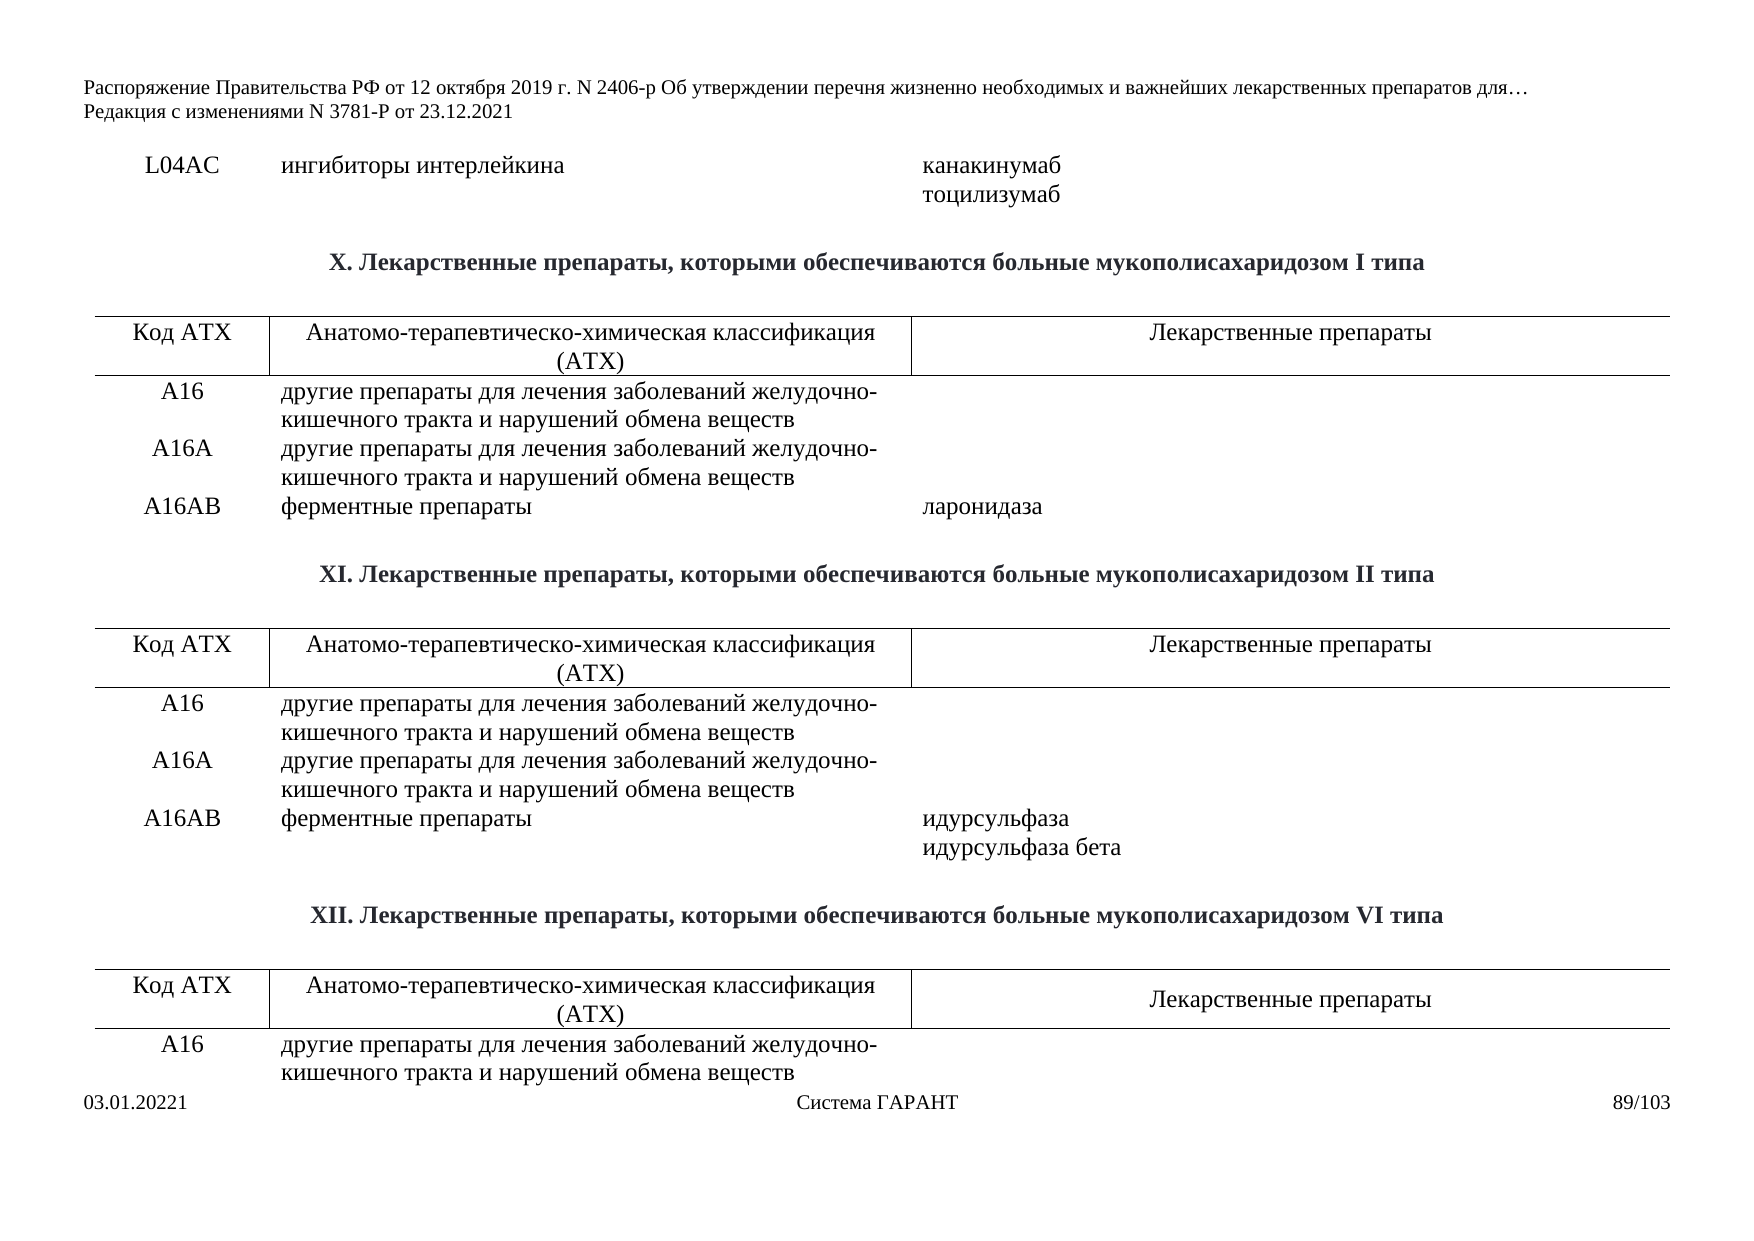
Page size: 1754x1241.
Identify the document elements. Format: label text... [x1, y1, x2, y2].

table_header Анатомо-терапевтическо-химическая классификация (АТХ) [270, 629, 911, 687]
table_header Анатомо-терапевтическо-химическая классификация (АТХ) [270, 970, 911, 1028]
table_header Анатомо-терапевтическо-химическая классификация (АТХ) [270, 317, 911, 375]
table_cell другие препараты для лечения заболеваний желудочно-кишечного тракта и нарушений обмена веществ [270, 376, 911, 433]
table_header Лекарственные препараты [912, 629, 1669, 687]
table_cell идурсульфаза бета [911, 832, 1669, 860]
table_cell A16 [95, 1029, 269, 1086]
table_cell [911, 1029, 1669, 1086]
table_cell другие препараты для лечения заболеваний желудочно-кишечного тракта и нарушений обмена веществ [270, 1029, 911, 1086]
table_cell A16AB [95, 803, 269, 832]
table_cell ингибиторы интерлейкина [270, 150, 911, 179]
table_header Лекарственные препараты [912, 317, 1669, 375]
table_cell другие препараты для лечения заболеваний желудочно-кишечного тракта и нарушений обмена веществ [270, 688, 911, 745]
table_cell [911, 433, 1669, 491]
table_cell A16A [95, 433, 269, 491]
table_cell A16A [95, 745, 269, 803]
table_cell канакинумаб [911, 150, 1669, 179]
table_cell другие препараты для лечения заболеваний желудочно-кишечного тракта и нарушений обмена веществ [270, 433, 911, 491]
table_cell [911, 376, 1669, 433]
table_cell [270, 832, 911, 860]
subtitle XI. Лекарственные препараты, которыми обеспечиваются больные мукополисахаридозом II типа [83, 559, 1671, 588]
table_cell [270, 179, 911, 207]
table_header Код АТХ [95, 317, 269, 375]
table_cell ферментные препараты [270, 803, 911, 832]
table_cell A16 [95, 376, 269, 433]
subtitle XII. Лекарственные препараты, которыми обеспечиваются больные мукополисахаридозом VI типа [83, 900, 1671, 929]
table_cell ларонидаза [911, 491, 1669, 519]
table_cell ферментные препараты [270, 491, 911, 519]
table_cell тоцилизумаб [911, 179, 1669, 207]
table_cell [95, 832, 269, 860]
table_cell [911, 688, 1669, 745]
subtitle X. Лекарственные препараты, которыми обеспечиваются больные мукополисахаридозом I типа [83, 247, 1671, 276]
table_header Лекарственные препараты [912, 970, 1669, 1028]
table_cell другие препараты для лечения заболеваний желудочно-кишечного тракта и нарушений обмена веществ [270, 745, 911, 803]
table_cell [95, 179, 269, 207]
table_header Код АТХ [95, 970, 269, 1028]
table_cell L04AC [95, 150, 269, 179]
table_cell A16 [95, 688, 269, 745]
table_cell A16AB [95, 491, 269, 519]
table_cell идурсульфаза [911, 803, 1669, 832]
table_cell [911, 745, 1669, 803]
table_header Код АТХ [95, 629, 269, 687]
